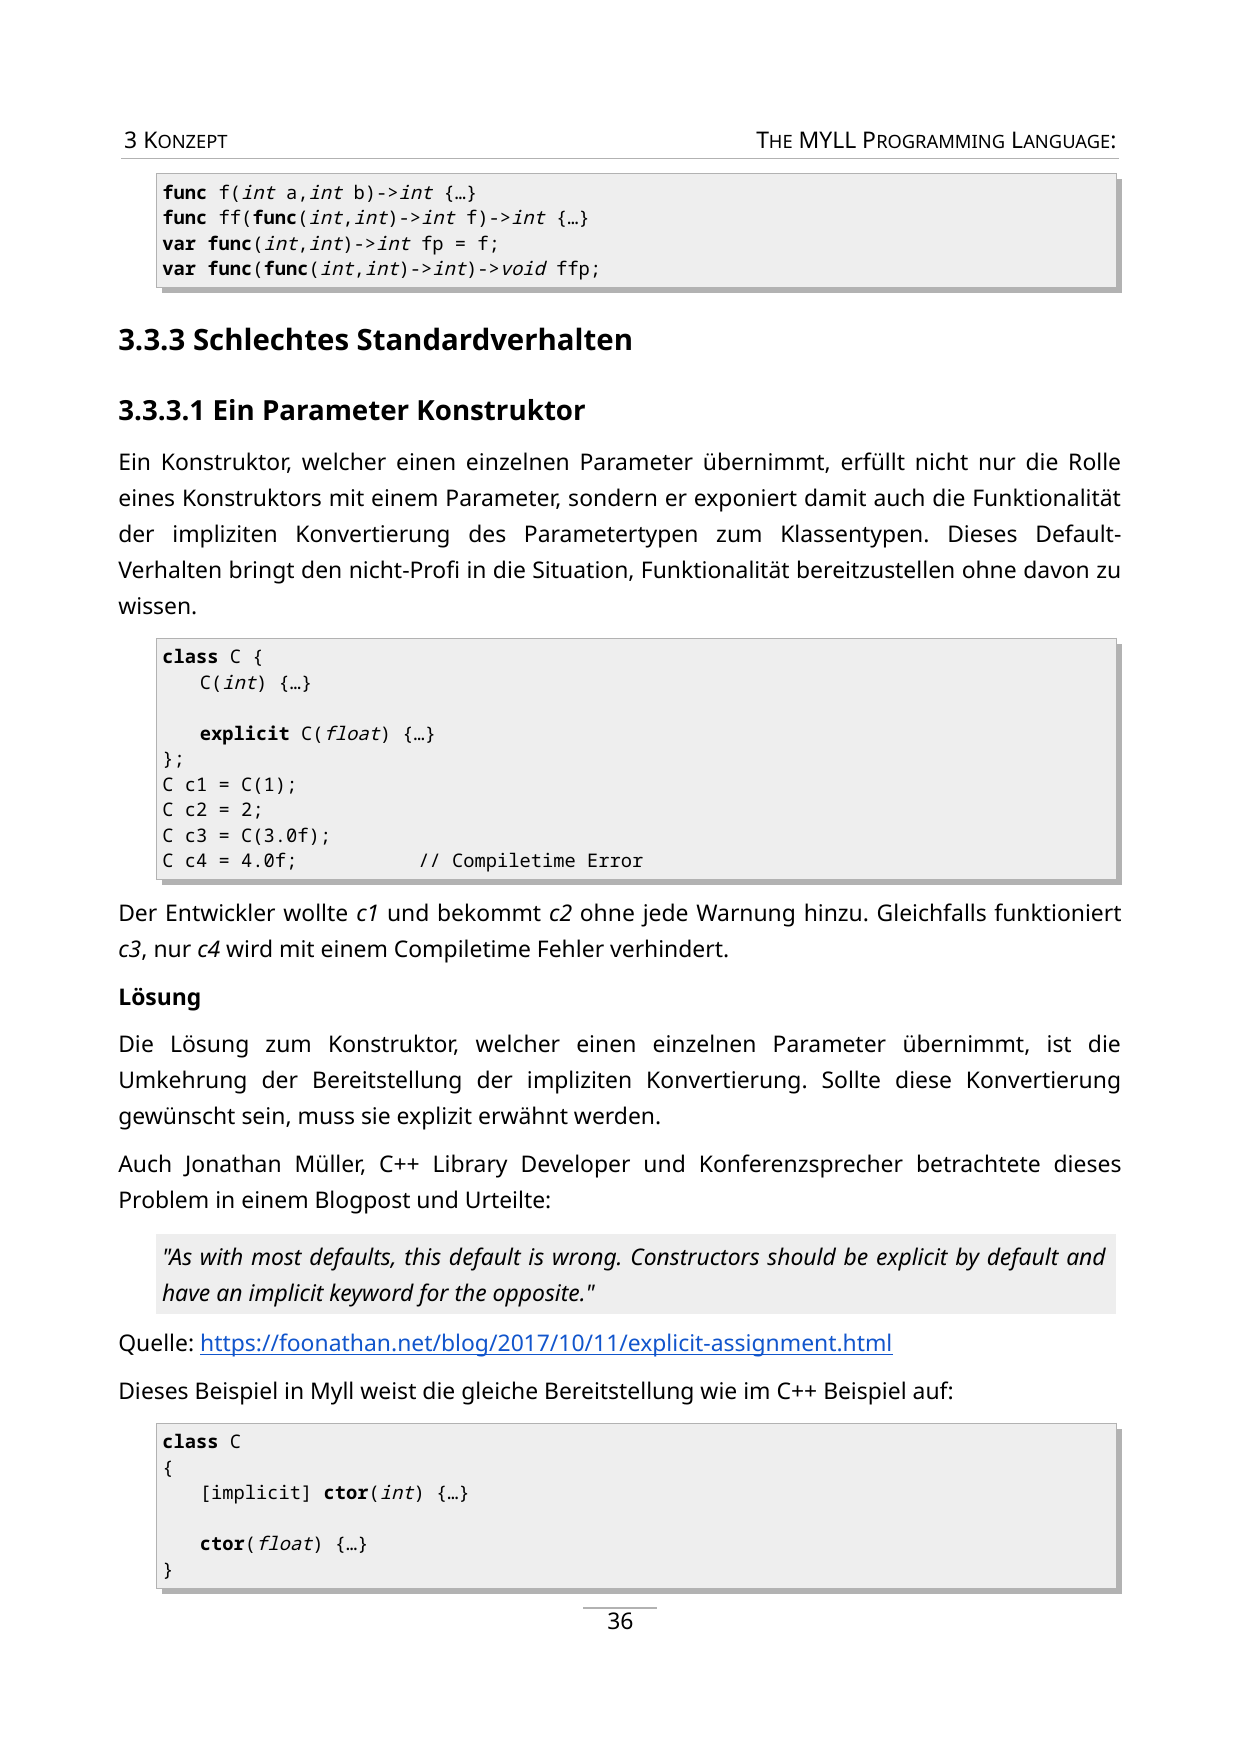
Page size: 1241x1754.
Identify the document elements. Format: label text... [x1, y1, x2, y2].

text Die Lösung zum Konstruktor, welcher einen einzelnen Parameter übernimmt, ist die Umkehrung der Bereitstellung der impliziten Konvertierung. Sollte diese Konvertierung gewünscht sein, muss sie explizit erwähnt werden. [118, 1028, 1122, 1132]
text Quelle: https://foonathan.net/blog/2017/10/11/explicit-assignment.html [118, 1327, 1122, 1358]
text Der Entwickler wollte c1 und bekommt c2 ohne jede Warnung hinzu. Gleichfalls funktioniert c3, nur c4 wird mit einem Compiletime Fehler verhindert. [118, 897, 1122, 964]
text class C { C(int) {…} explicit C(float) {…} }; C c1 = C(1); C c2 = 2; C c3 = C(3.0f); C c4 = 4.0f; // Compiletime Error [157, 639, 1116, 879]
text "As with most defaults, this default is wrong. Constructors should be explicit by default and have an implicit keyword for the opposite." [156, 1234, 1116, 1314]
text func f(int a,int b)->int {…} func ff(func(int,int)->int f)->int {…} var func(int,int)->int fp = f; var func(func(int,int)->int)->void ffp; [157, 174, 1116, 287]
subtitle Schlechtes Standardverhalten [118, 319, 1122, 359]
subtitle Ein Parameter Konstruktor [118, 390, 1122, 428]
text Ein Konstruktor, welcher einen einzelnen Parameter übernimmt, erfüllt nicht nur die Rolle eines Konstruktors mit einem Parameter, sondern er exponiert damit auch die Funktionalität der impliziten Konvertierung des Parametertypen zum Klassentypen. Dieses Default-Verhalten bringt den nicht-Profi in die Situation, Funktionalität bereitzustellen ohne davon zu wissen. [118, 446, 1122, 621]
text Dieses Beispiel in Myll weist die gleiche Bereitstellung wie im C++ Beispiel auf: [118, 1375, 1122, 1406]
text Auch Jonathan Müller, C++ Library Developer und Konferenzsprecher betrachtete dieses Problem in einem Blogpost und Urteilte: [118, 1148, 1122, 1215]
text class C { [implicit] ctor(int) {…} ctor(float) {…} } [157, 1424, 1116, 1588]
text Lösung [118, 981, 1122, 1012]
